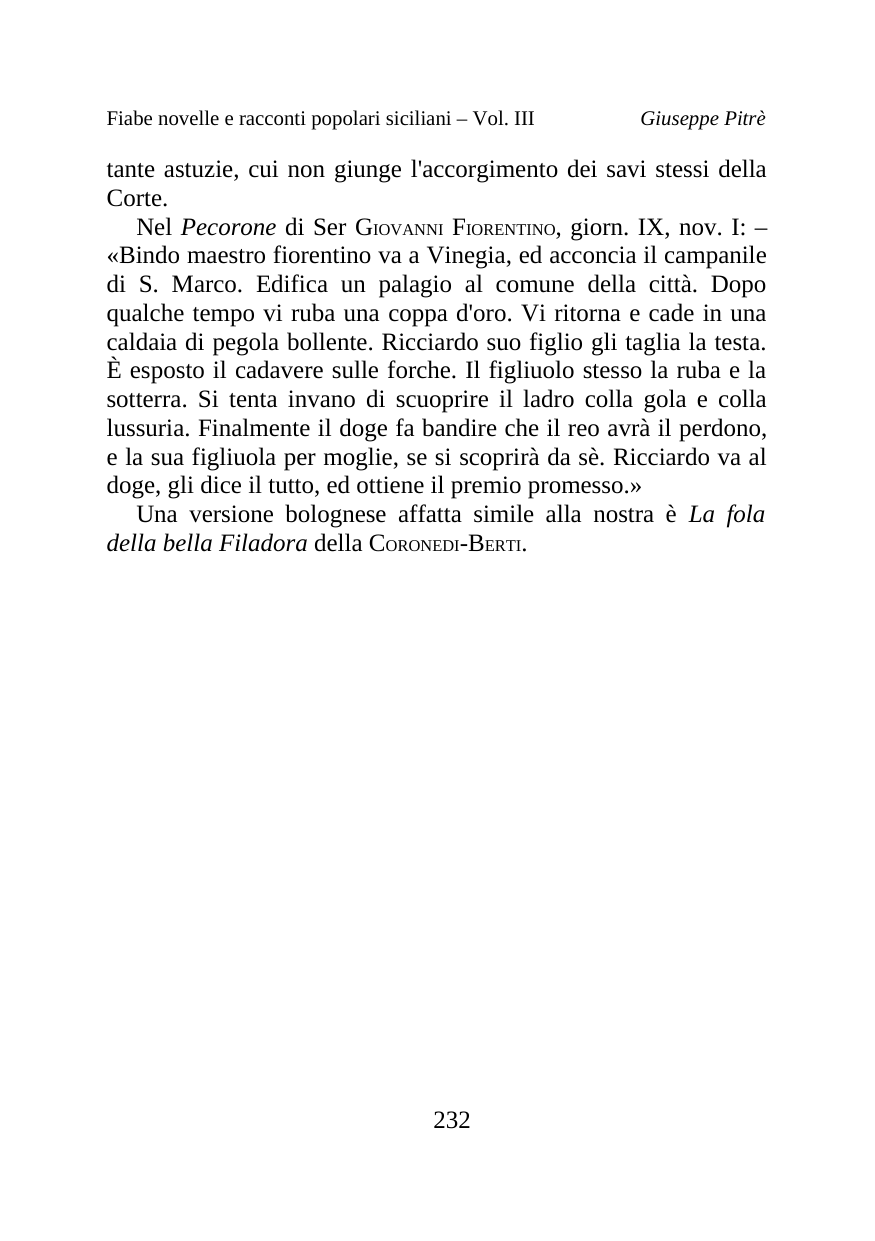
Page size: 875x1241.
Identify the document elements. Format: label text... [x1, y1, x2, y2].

text Una versione bolognese affatta simile alla nostra è La fola della bella Filadora della Coronedi-Berti. [106, 499, 768, 557]
text Nel Pecorone di Ser Giovanni Fiorentino, giorn. IX, nov. I: – «Bindo maestro fiorentino va a Vinegia, ed acconcia il campanile di S. Marco. Edifica un palagio al comune della città. Dopo qualche tempo vi ruba una coppa d'oro. Vi ritorna e cade in una caldaia di pegola bollente. Ricciardo suo figlio gli taglia la testa. È esposto il cadavere sulle forche. Il figliuolo stesso la ruba e la sotterra. Si tenta invano di scuoprire il ladro colla gola e colla lussuria. Finalmente il doge fa bandire che il reo avrà il perdono, e la sua figliuola per moglie, se si scoprirà da sè. Ricciardo va al doge, gli dice il tutto, ed ottiene il premio promesso.» [106, 212, 768, 499]
text tante astuzie, cui non giunge l'accorgimento dei savi stessi della Corte. [106, 154, 768, 212]
